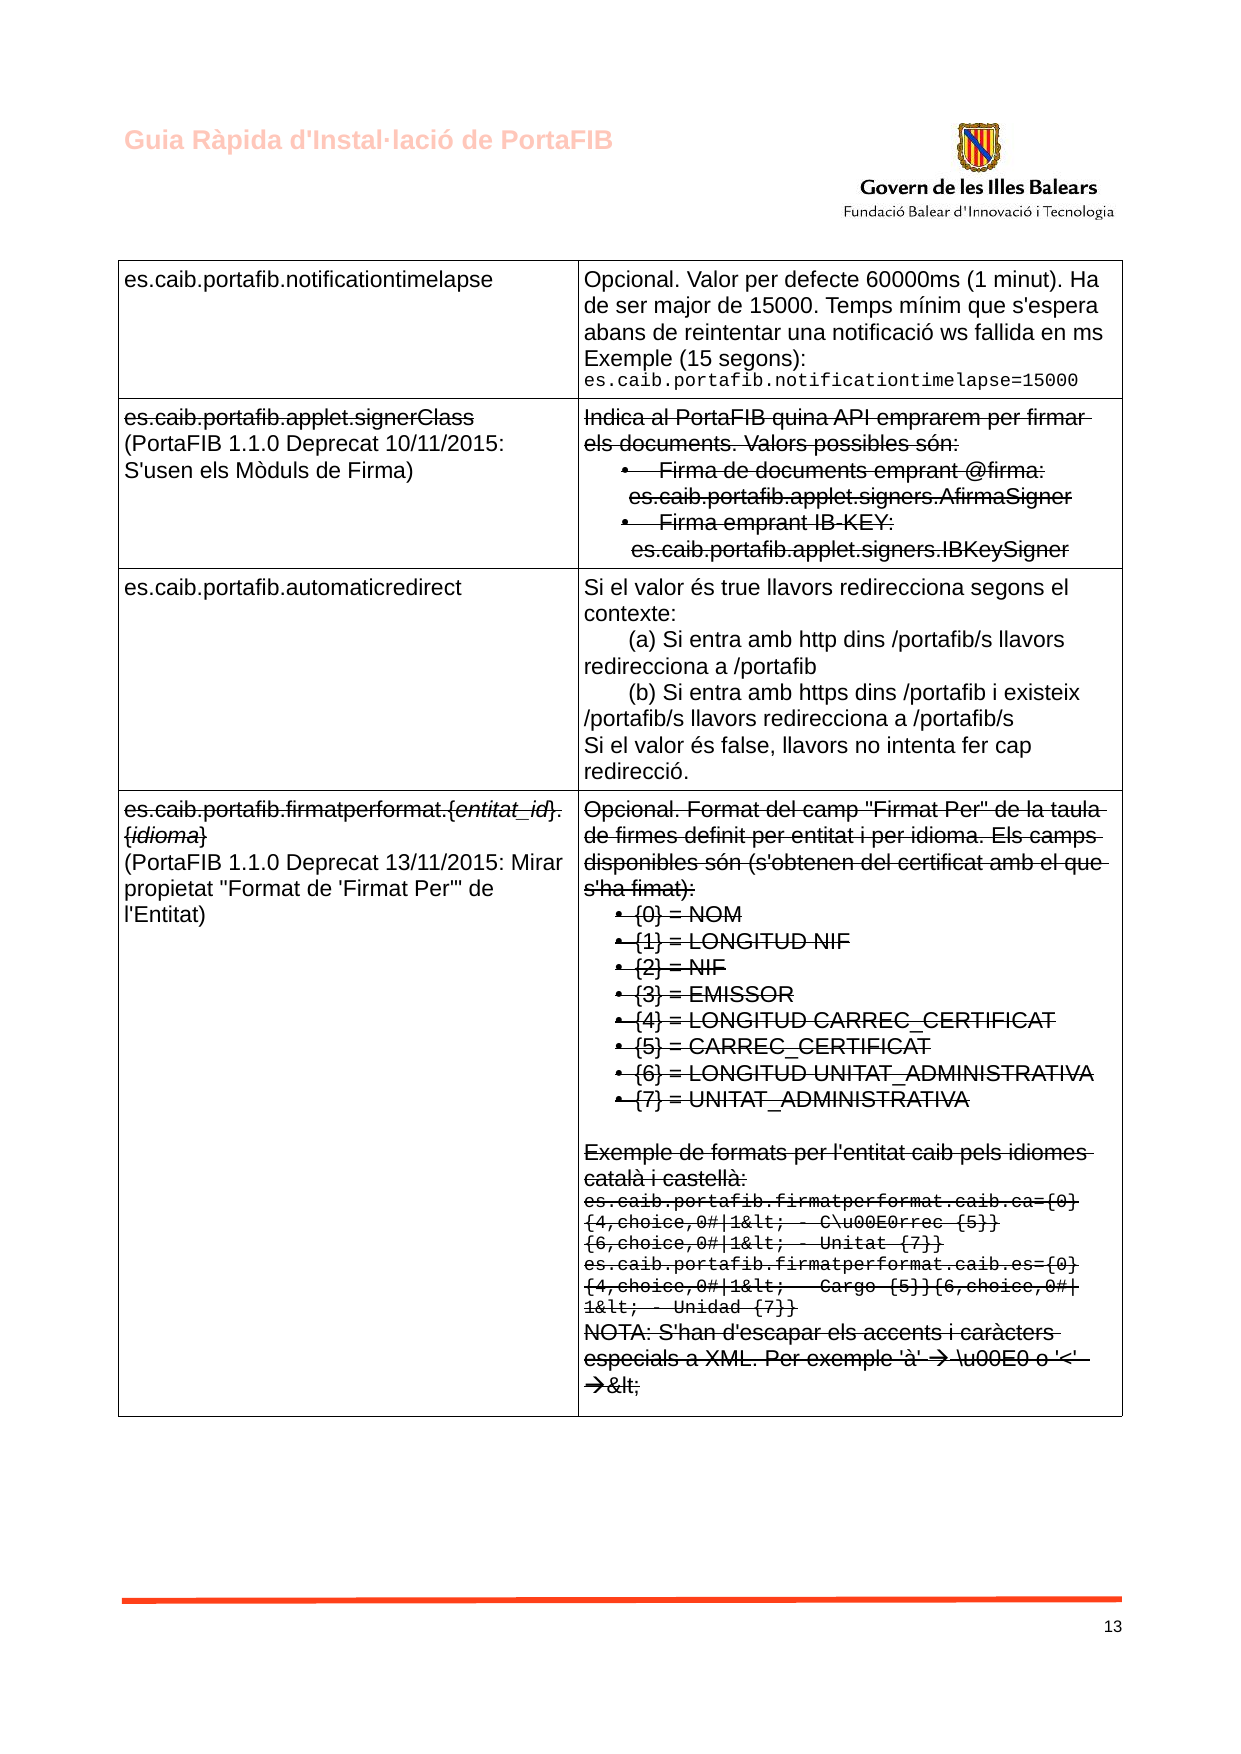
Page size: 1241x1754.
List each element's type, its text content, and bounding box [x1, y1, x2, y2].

table_cell es.caib.portafib.automaticredirect [119, 569, 578, 790]
picture [840, 123, 1117, 220]
table_cell Opcional. Format del camp "Firmat Per" de la taula de firmes definit per entitat i per idioma. Els camps disponibles són (s'obtenen del certificat amb el que s'ha fimat): {0} = NOM {1} = LONGITUD NIF {2} = NIF {3} = EMISSOR {4} = LONGITUD CARREC_CERTIFICAT {5} = CARREC_CERTIFICAT {6} = LONGITUD UNITAT_ADMINISTRATIVA {7} = UNITAT_ADMINISTRATIVA Exemple de formats per l'entitat caib pels idiomes català i castellà: es.caib.portafib.firmatperformat.caib.ca={0}{4,choice,0#|1&lt; - C\u00E0rrec {5}}{6,choice,0#|1&lt; - Unitat {7}} es.caib.portafib.firmatperformat.caib.es={0}{4,choice,0#|1&lt; - Cargo {5}}{6,choice,0#|1&lt; - Unidad {7}} NOTA: S'han d'escapar els accents i caràcters especials a XML. Per exemple 'à'  \u00E0 o '<' &lt; [579, 791, 1122, 1416]
table_cell es.caib.portafib.firmatperformat.{entitat_id}.{idioma} (PortaFIB 1.1.0 Deprecat 13/11/2015: Mirar propietat "Format de 'Firmat Per'" de l'Entitat) [119, 791, 578, 1416]
table_cell Si el valor és true llavors redirecciona segons el contexte: (a) Si entra amb http dins /portafib/s llavors redirecciona a /portafib (b) Si entra amb https dins /portafib i existeix /portafib/s llavors redirecciona a /portafib/s Si el valor és false, llavors no intenta fer cap redirecció. [579, 569, 1122, 790]
table_cell es.caib.portafib.applet.signerClass (PortaFIB 1.1.0 Deprecat 10/11/2015: S'usen els Mòduls de Firma) [119, 399, 578, 568]
table_cell Opcional. Valor per defecte 60000ms (1 minut). Ha de ser major de 15000. Temps mínim que s'espera abans de reintentar una notificació ws fallida en ms Exemple (15 segons): es.caib.portafib.notificationtimelapse=15000 [579, 261, 1122, 398]
table_cell Indica al PortaFIB quina API emprarem per firmar els documents. Valors possibles són: Firma de documents emprant @firma: es.caib.portafib.applet.signers.AfirmaSigner Firma emprant IB-KEY: es.caib.portafib.applet.signers.IBKeySigner [579, 399, 1122, 568]
table_cell es.caib.portafib.notificationtimelapse [119, 261, 578, 398]
